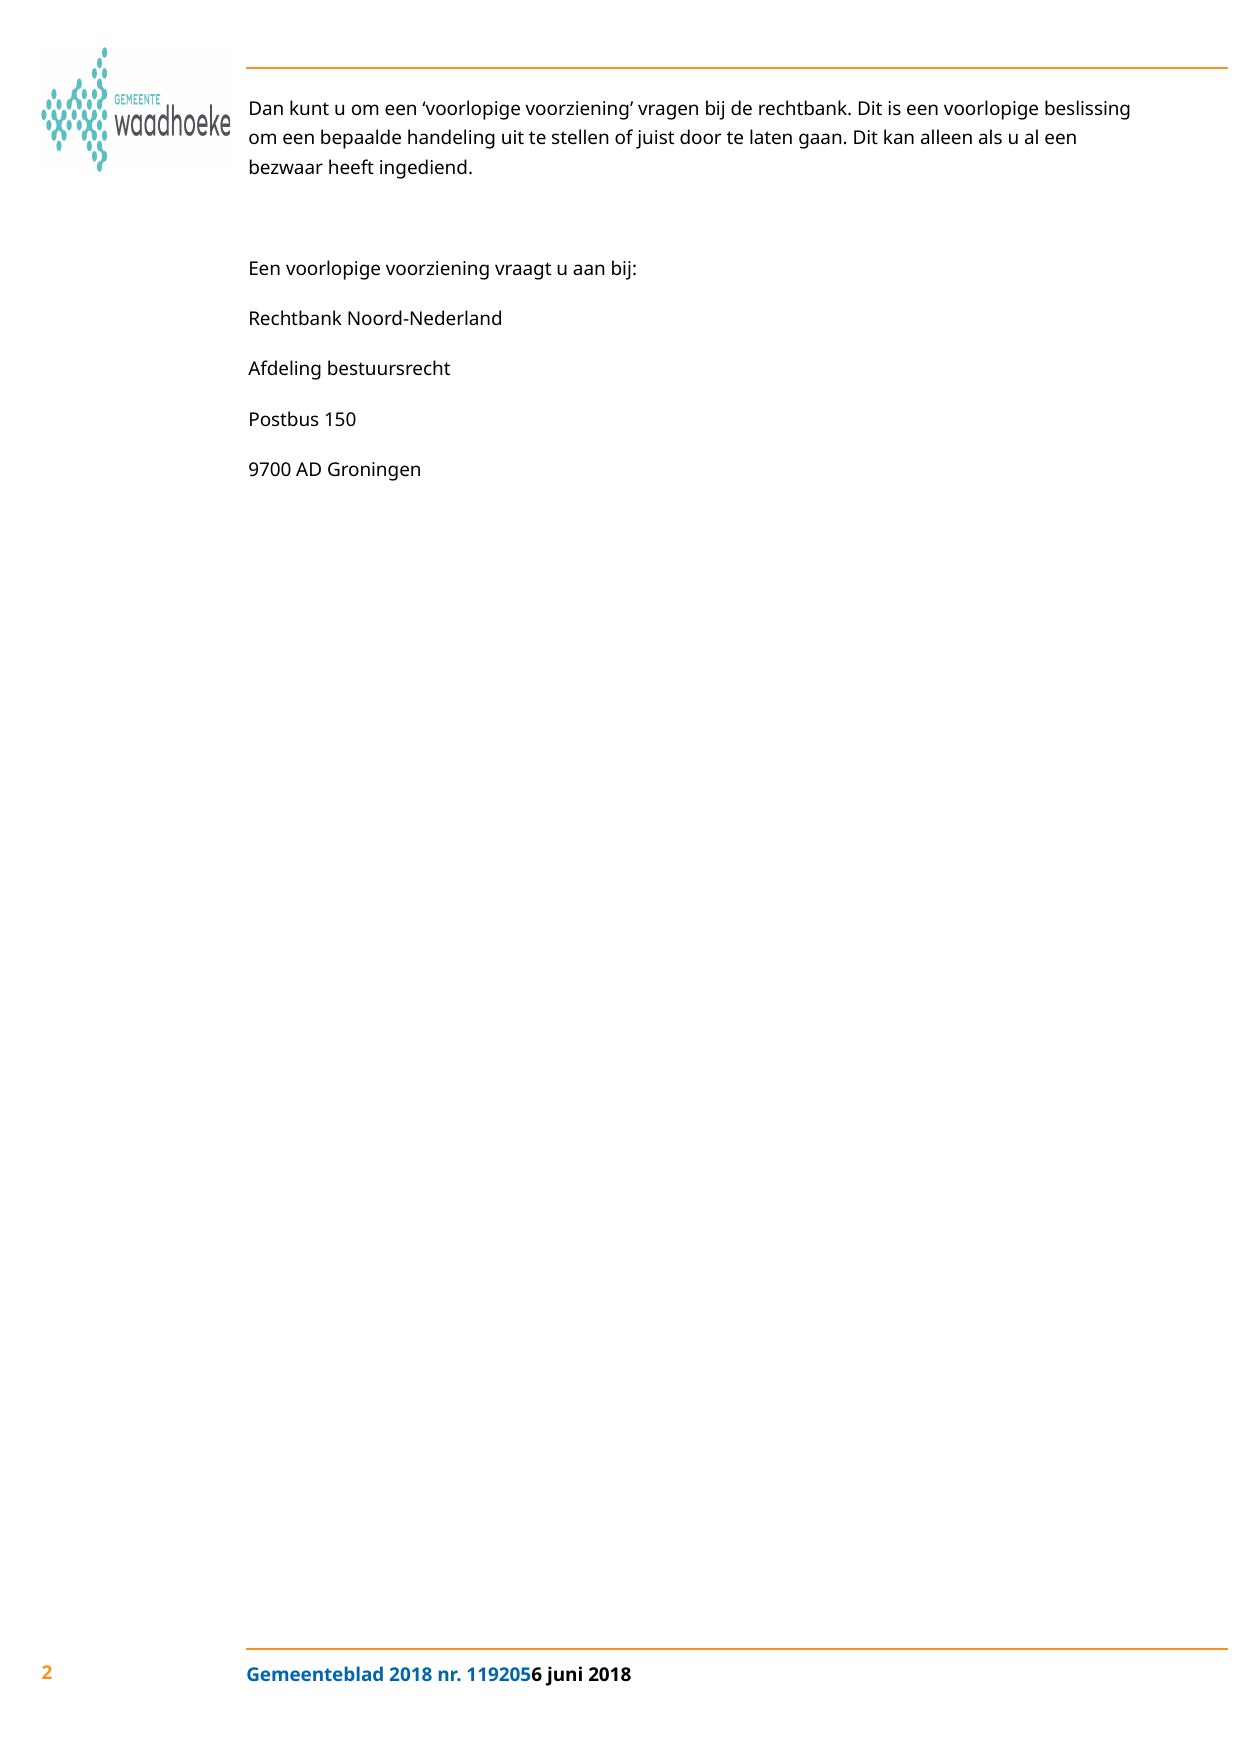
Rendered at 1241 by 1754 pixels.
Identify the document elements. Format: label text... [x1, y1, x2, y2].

text Dan kunt u om een ‘voorlopige voorziening’ vragen bij de rechtbank. Dit is een voorlopige beslissing om een bepaalde handeling uit te stellen of juist door te laten gaan. Dit kan alleen als u al een bezwaar heeft ingediend. [248, 95, 1152, 180]
text Rechtbank Noord-Nederland [248, 305, 1152, 331]
text Een voorlopige voorziening vraagt u aan bij: [248, 255, 1152, 281]
picture [41, 47, 231, 172]
text Afdeling bestuursrecht [248, 356, 1152, 381]
text 9700 AD Groningen [248, 456, 1152, 482]
text Postbus 150 [248, 406, 1152, 432]
